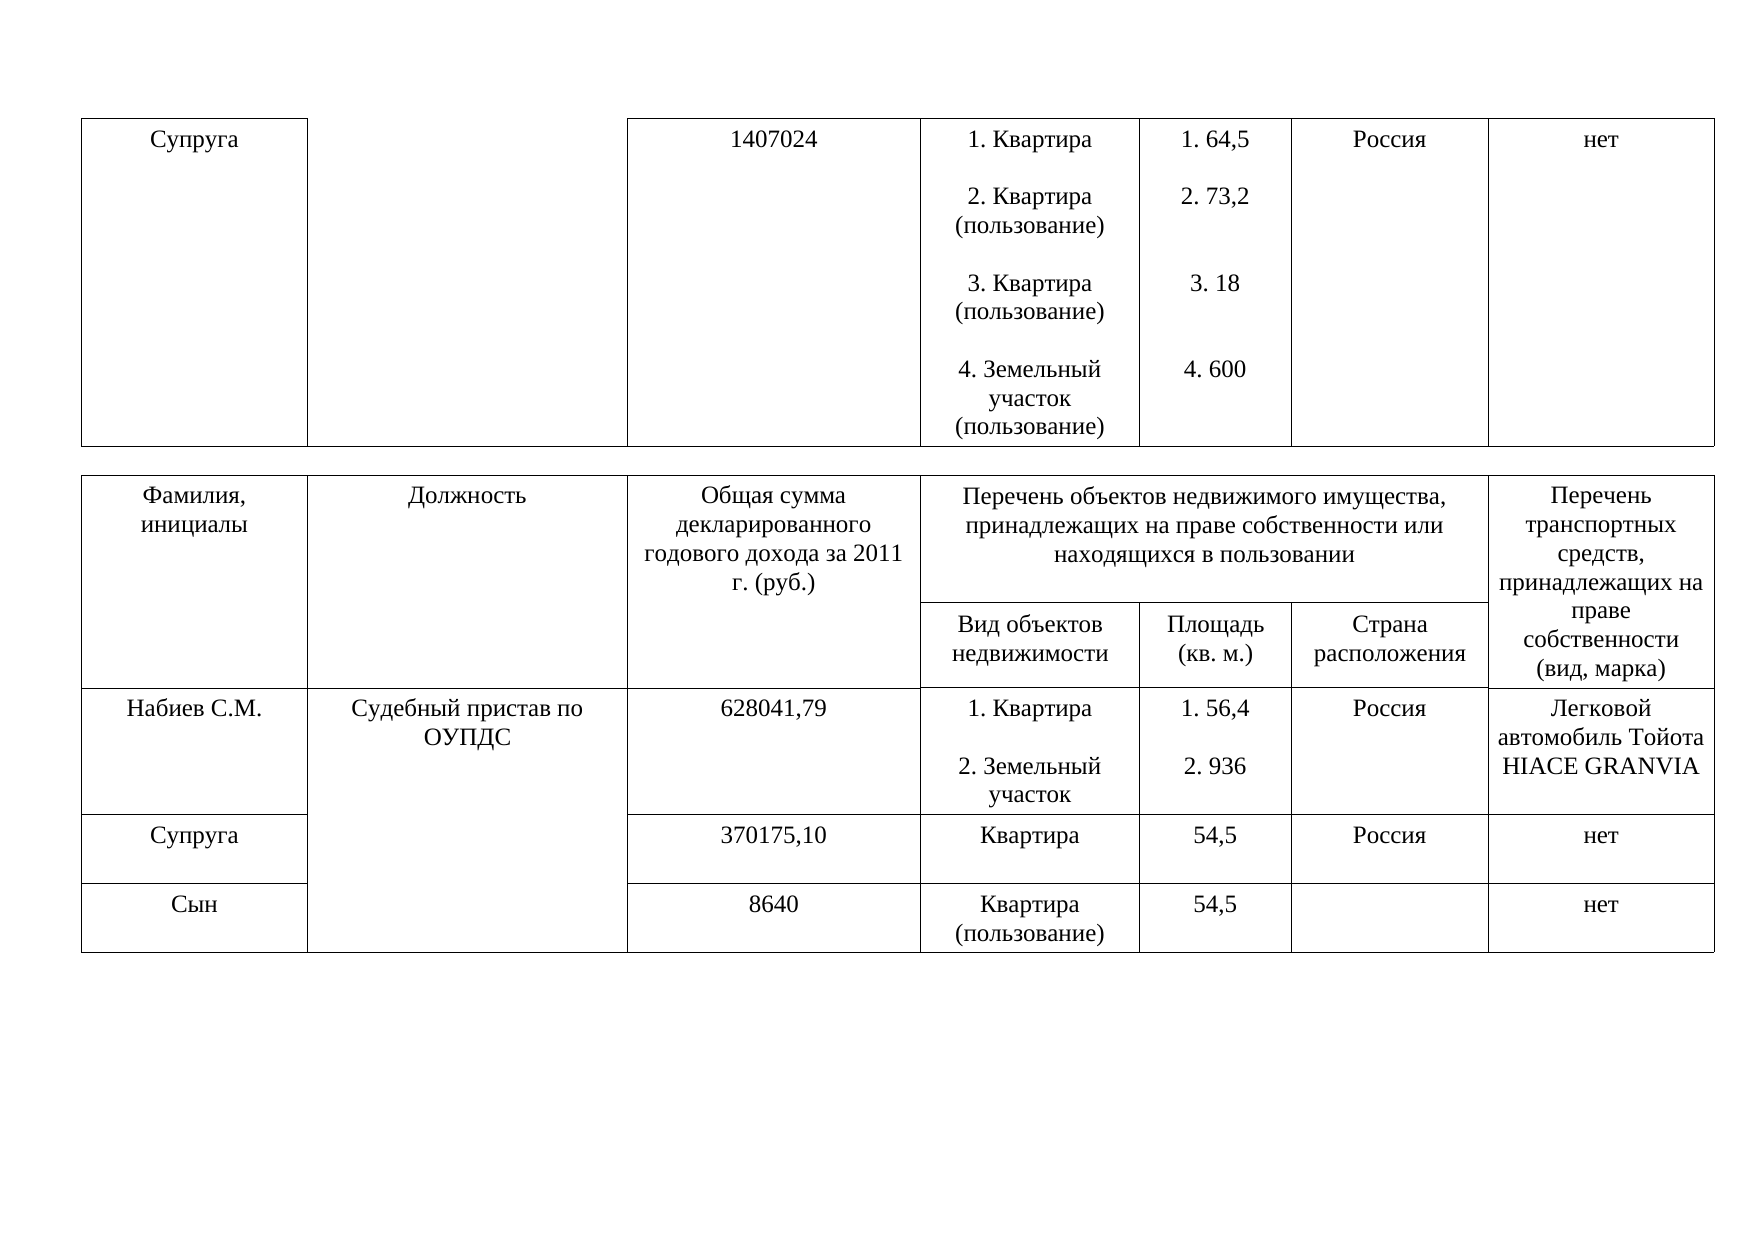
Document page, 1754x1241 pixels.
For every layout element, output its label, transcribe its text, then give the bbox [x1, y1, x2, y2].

table_cell 370175,10 [628, 815, 920, 883]
table_cell Квартира (пользование) [921, 884, 1139, 952]
table_cell 1. 64,5 2. 73,2 3. 18 4. 600 [1140, 119, 1291, 446]
table_cell Легковой автомобиль Тойота HIACE GRANVIA [1489, 689, 1714, 814]
table_cell 1. 56,4 2. 936 [1140, 688, 1291, 814]
table_cell Судебный пристав по ОУПДС [308, 689, 627, 952]
table_cell нет [1489, 119, 1714, 446]
table_cell Площадь (кв. м.) [1140, 603, 1291, 687]
table_cell Квартира [921, 815, 1139, 883]
table_cell Набиев С.М. [82, 689, 307, 814]
table_cell Сын [82, 884, 307, 952]
table_cell 628041,79 [628, 689, 920, 814]
table_cell 1. Квартира 2. Квартира (пользование) 3. Квартира (пользование) 4. Земельный участок (пользование) [921, 119, 1139, 446]
table_header Перечень транспортных средств, принадлежащих на праве собственности (вид, марка) [1489, 476, 1714, 688]
table_cell [1292, 884, 1488, 952]
table_cell Вид объектов недвижимости [921, 603, 1139, 687]
table_cell Россия [1292, 815, 1488, 883]
table_cell 8640 [628, 884, 920, 952]
table_cell нет [1489, 884, 1714, 952]
table_header Общая сумма декларированного годового дохода за 2011 г. (руб.) [628, 476, 920, 688]
table_header Перечень объектов недвижимого имущества, принадлежащих на праве собственности или находящихся в пользовании [921, 476, 1488, 602]
table_cell 1407024 [628, 119, 920, 446]
table_cell Супруга [82, 815, 307, 883]
table_cell 54,5 [1140, 884, 1291, 952]
table_cell нет [1489, 815, 1714, 883]
table_cell Супруга [82, 119, 307, 446]
table_cell 54,5 [1140, 815, 1291, 883]
table_header Должность [308, 476, 627, 688]
table_cell 1. Квартира 2. Земельный участок [921, 688, 1139, 814]
table_cell [308, 118, 627, 446]
table_cell Страна расположения [1292, 603, 1488, 687]
table_cell Россия [1292, 119, 1488, 446]
table_header Фамилия, инициалы [82, 476, 307, 688]
table_cell Россия [1292, 688, 1488, 814]
